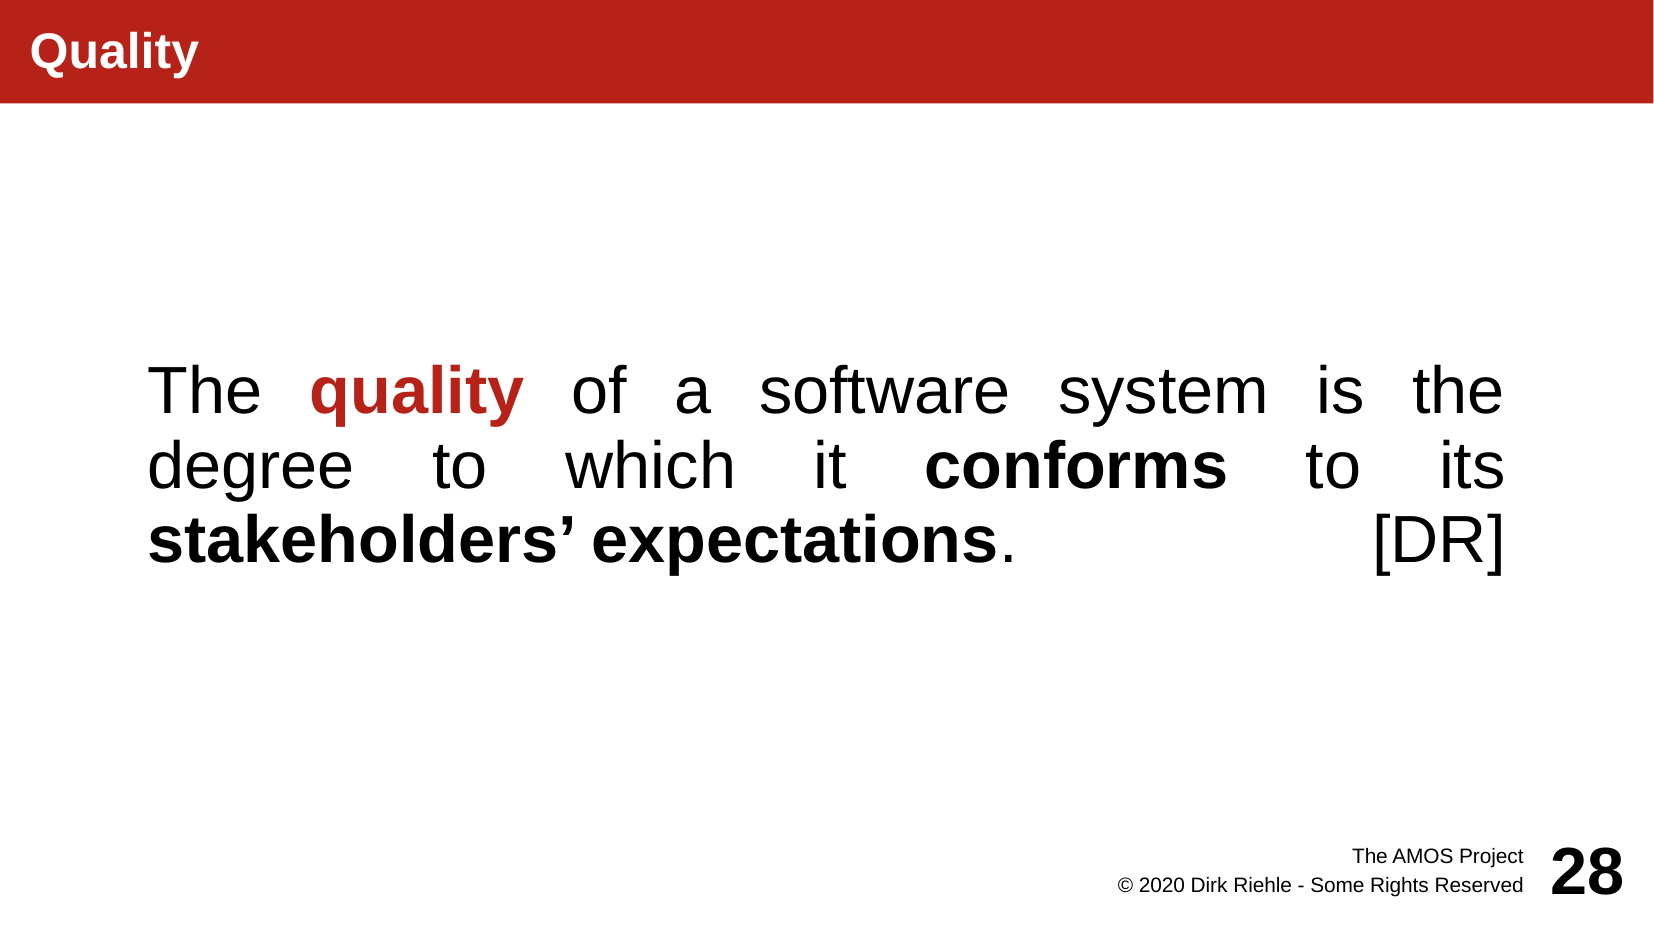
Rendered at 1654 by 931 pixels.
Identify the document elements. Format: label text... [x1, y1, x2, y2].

subtitle The quality of a software system is the degree to which it conforms to its stakeholders’ expectations. [DR] [29, 132, 1625, 798]
title Quality [0, 0, 1654, 104]
